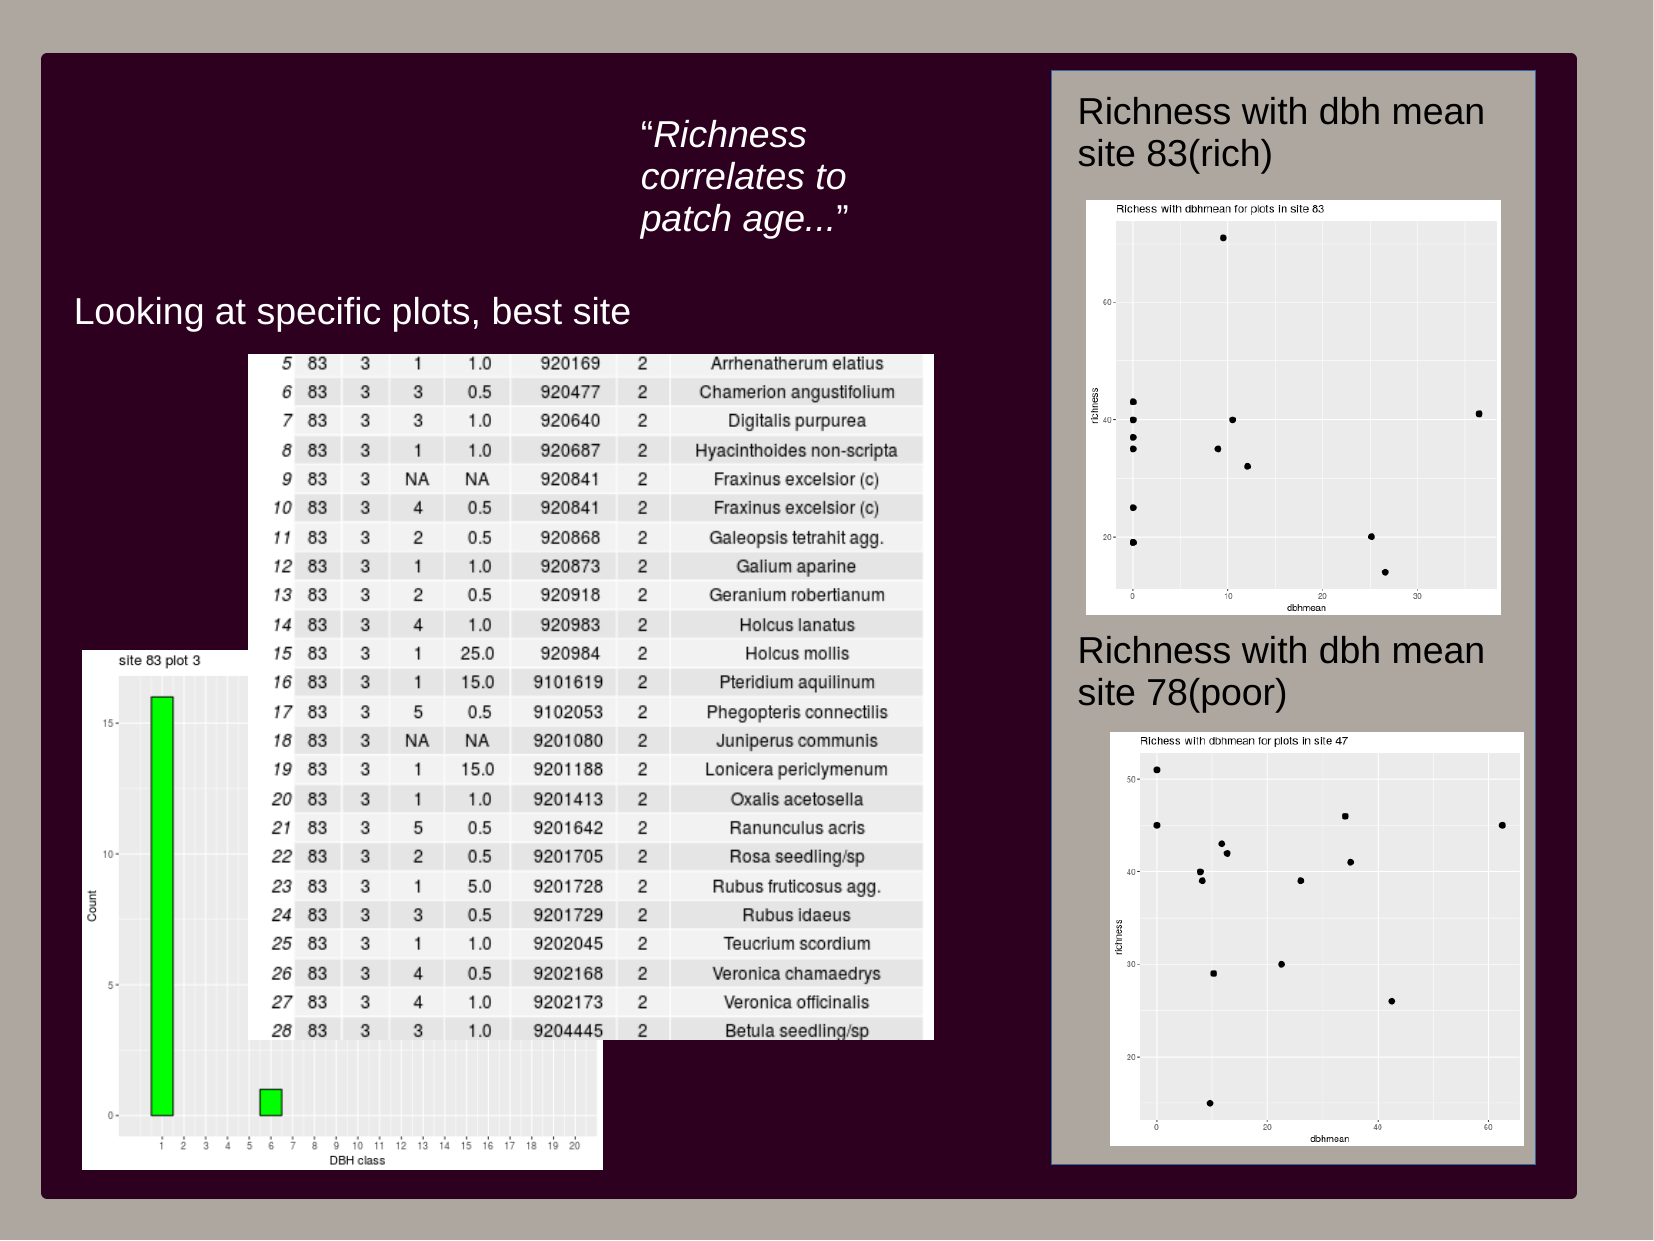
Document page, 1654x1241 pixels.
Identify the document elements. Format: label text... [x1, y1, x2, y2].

text_box Richness with dbh mean site 83(rich) [1062, 82, 1501, 182]
picture [82, 354, 934, 1170]
text_box “Richness correlates to patch age...” [625, 106, 957, 284]
picture [1086, 200, 1501, 615]
text_box [47, 59, 1571, 1193]
picture [1110, 732, 1524, 1146]
text_box Richness with dbh mean site 78(poor) [1062, 621, 1524, 721]
text_box Looking at specific plots, best site [59, 283, 674, 341]
